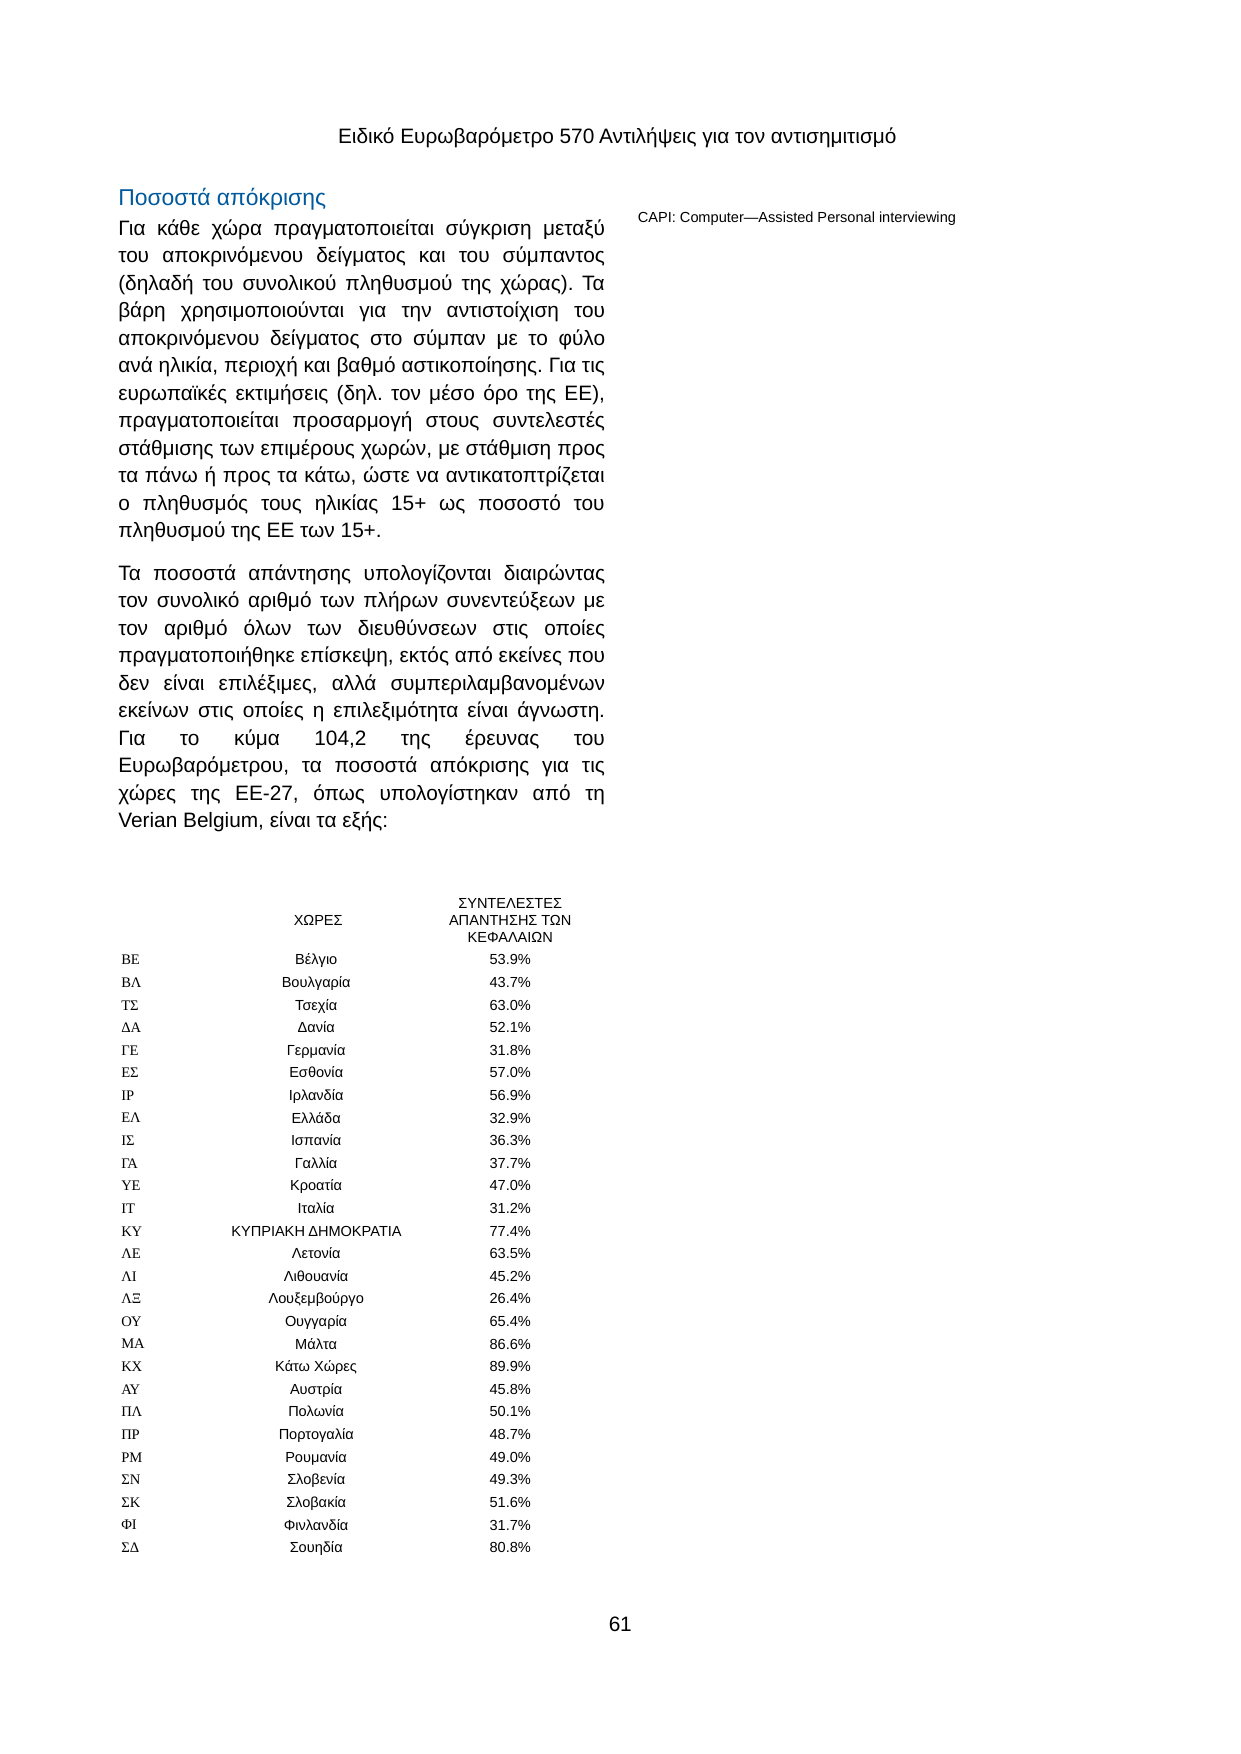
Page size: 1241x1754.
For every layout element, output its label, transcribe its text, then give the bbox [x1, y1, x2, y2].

table_cell 26.4% [415, 1287, 605, 1310]
table_cell Λιθουανία [221, 1265, 414, 1287]
table_cell 45.2% [415, 1265, 605, 1287]
table_cell ΒΕ [118, 948, 221, 971]
table_cell 63.5% [415, 1242, 605, 1264]
text Ποσοστά απόκρισης [118, 183, 605, 210]
table_cell ΙΣ [118, 1129, 221, 1152]
table_cell Κάτω Χώρες [221, 1355, 414, 1378]
table_cell ΤΣ [118, 993, 221, 1016]
table_cell ΜΑ [118, 1333, 221, 1355]
table_cell Ρουμανία [221, 1445, 414, 1468]
table_cell 77.4% [415, 1219, 605, 1242]
table_cell Πολωνία [221, 1400, 414, 1423]
table_cell 31.8% [415, 1039, 605, 1061]
table_cell 49.3% [415, 1468, 605, 1491]
table_cell ΛΙ [118, 1265, 221, 1287]
table_cell 51.6% [415, 1491, 605, 1513]
table_cell 32.9% [415, 1106, 605, 1129]
table_cell ΟΥ [118, 1310, 221, 1332]
table_cell Ισπανία [221, 1129, 414, 1152]
table_cell ΚΥ [118, 1219, 221, 1242]
table_cell 37.7% [415, 1152, 605, 1174]
table_cell ΣΚ [118, 1491, 221, 1513]
table_cell Αυστρία [221, 1378, 414, 1400]
table_cell ΠΛ [118, 1400, 221, 1423]
table_cell ΣΔ [118, 1536, 221, 1558]
table_cell ΙΤ [118, 1197, 221, 1219]
table_cell Πορτογαλία [221, 1423, 414, 1445]
table_cell 47.0% [415, 1174, 605, 1197]
table_header ΣΥΝΤΕΛΕΣΤΕΣ ΑΠΑΝΤΗΣΗΣ ΤΩΝ ΚΕΦΑΛΑΙΩΝ [415, 892, 605, 948]
table_cell Δανία [221, 1016, 414, 1038]
table_cell 80.8% [415, 1536, 605, 1558]
table_cell 31.2% [415, 1197, 605, 1219]
table_cell [931, 184, 1122, 206]
table_cell Ελλάδα [221, 1106, 414, 1129]
table_cell 86.6% [415, 1333, 605, 1355]
table_cell Σουηδία [221, 1536, 414, 1558]
table_cell ΛΕ [118, 1242, 221, 1264]
table_cell 45.8% [415, 1378, 605, 1400]
table_cell Γερμανία [221, 1039, 414, 1061]
table_cell [635, 184, 738, 206]
table_cell Ιρλανδία [221, 1084, 414, 1106]
table_cell Βέλγιο [221, 948, 414, 971]
table_cell 57.0% [415, 1061, 605, 1084]
table_cell ΡΜ [118, 1445, 221, 1468]
table_cell Τσεχία [221, 993, 414, 1016]
table_cell ΣΝ [118, 1468, 221, 1491]
table_cell ΒΛ [118, 971, 221, 993]
table_cell Γαλλία [221, 1152, 414, 1174]
table_cell 48.7% [415, 1423, 605, 1445]
table_cell 65.4% [415, 1310, 605, 1332]
table_cell Σλοβακία [221, 1491, 414, 1513]
table_cell ΕΣ [118, 1061, 221, 1084]
table_cell Κροατία [221, 1174, 414, 1197]
table_cell 52.1% [415, 1016, 605, 1038]
table_cell Ιταλία [221, 1197, 414, 1219]
table_cell ΕΛ [118, 1106, 221, 1129]
table_cell ΠΡ [118, 1423, 221, 1445]
table_cell Λετονία [221, 1242, 414, 1264]
table_cell ΚΧ [118, 1355, 221, 1378]
table_cell [738, 184, 931, 206]
table_cell Ουγγαρία [221, 1310, 414, 1332]
table_cell 56.9% [415, 1084, 605, 1106]
table_cell Σλοβενία [221, 1468, 414, 1491]
table_cell 89.9% [415, 1355, 605, 1378]
table_cell 31.7% [415, 1513, 605, 1536]
table_cell ΔΑ [118, 1016, 221, 1038]
table_cell CAPI: Computer—Assisted Personal interviewing [635, 206, 1122, 229]
table_cell ΚΥΠΡΙΑΚΗ ΔΗΜΟΚΡΑΤΙΑ [221, 1219, 414, 1242]
table_cell ΛΞ [118, 1287, 221, 1310]
table_header [118, 892, 221, 948]
table_cell ΦΙ [118, 1513, 221, 1536]
text Τα ποσοστά απάντησης υπολογίζονται διαιρώντας τον συνολικό αριθμό των πλήρων συνεντεύξεων με τον αριθμό όλων των διευθύνσεων στις οποίες πραγματοποιήθηκε επίσκεψη, εκτός από εκείνες που δεν είναι επιλέξιμες, αλλά συμπεριλαμβανομένων εκείνων στις οποίες η επιλεξιμότητα είναι άγνωστη. Για το κύμα 104,2 της έρευνας του Ευρωβαρόμετρου, τα ποσοστά απόκρισης για τις χώρες της ΕΕ-27, όπως υπολογίστηκαν από τη Verian Belgium, είναι τα εξής: [118, 560, 605, 832]
table_cell Μάλτα [221, 1333, 414, 1355]
table_cell 43.7% [415, 971, 605, 993]
table_cell ΑΥ [118, 1378, 221, 1400]
text Για κάθε χώρα πραγματοποιείται σύγκριση μεταξύ του αποκρινόμενου δείγματος και του σύμπαντος (δηλαδή του συνολικού πληθυσμού της χώρας). Τα βάρη χρησιμοποιούνται για την αντιστοίχιση του αποκρινόμενου δείγματος στο σύμπαν με το φύλο ανά ηλικία, περιοχή και βαθμό αστικοποίησης. Για τις ευρωπαϊκές εκτιμήσεις (δηλ. τον μέσο όρο της ΕΕ), πραγματοποιείται προσαρμογή στους συντελεστές στάθμισης των επιμέρους χωρών, με στάθμιση προς τα πάνω ή προς τα κάτω, ώστε να αντικατοπτρίζεται ο πληθυσμός τους ηλικίας 15+ ως ποσοστό του πληθυσμού της ΕΕ των 15+. [118, 216, 605, 542]
table_cell ΓΑ [118, 1152, 221, 1174]
table_cell 63.0% [415, 993, 605, 1016]
table_cell Λουξεμβούργο [221, 1287, 414, 1310]
table_cell 49.0% [415, 1445, 605, 1468]
table_cell ΥΕ [118, 1174, 221, 1197]
table_cell ΙΡ [118, 1084, 221, 1106]
table_cell ΓΕ [118, 1039, 221, 1061]
table_cell Βουλγαρία [221, 971, 414, 993]
table_cell 36.3% [415, 1129, 605, 1152]
table_header ΧΩΡΕΣ [221, 892, 414, 948]
table_cell 50.1% [415, 1400, 605, 1423]
table_cell 53.9% [415, 948, 605, 971]
table_cell Φινλανδία [221, 1513, 414, 1536]
table_cell Εσθονία [221, 1061, 414, 1084]
